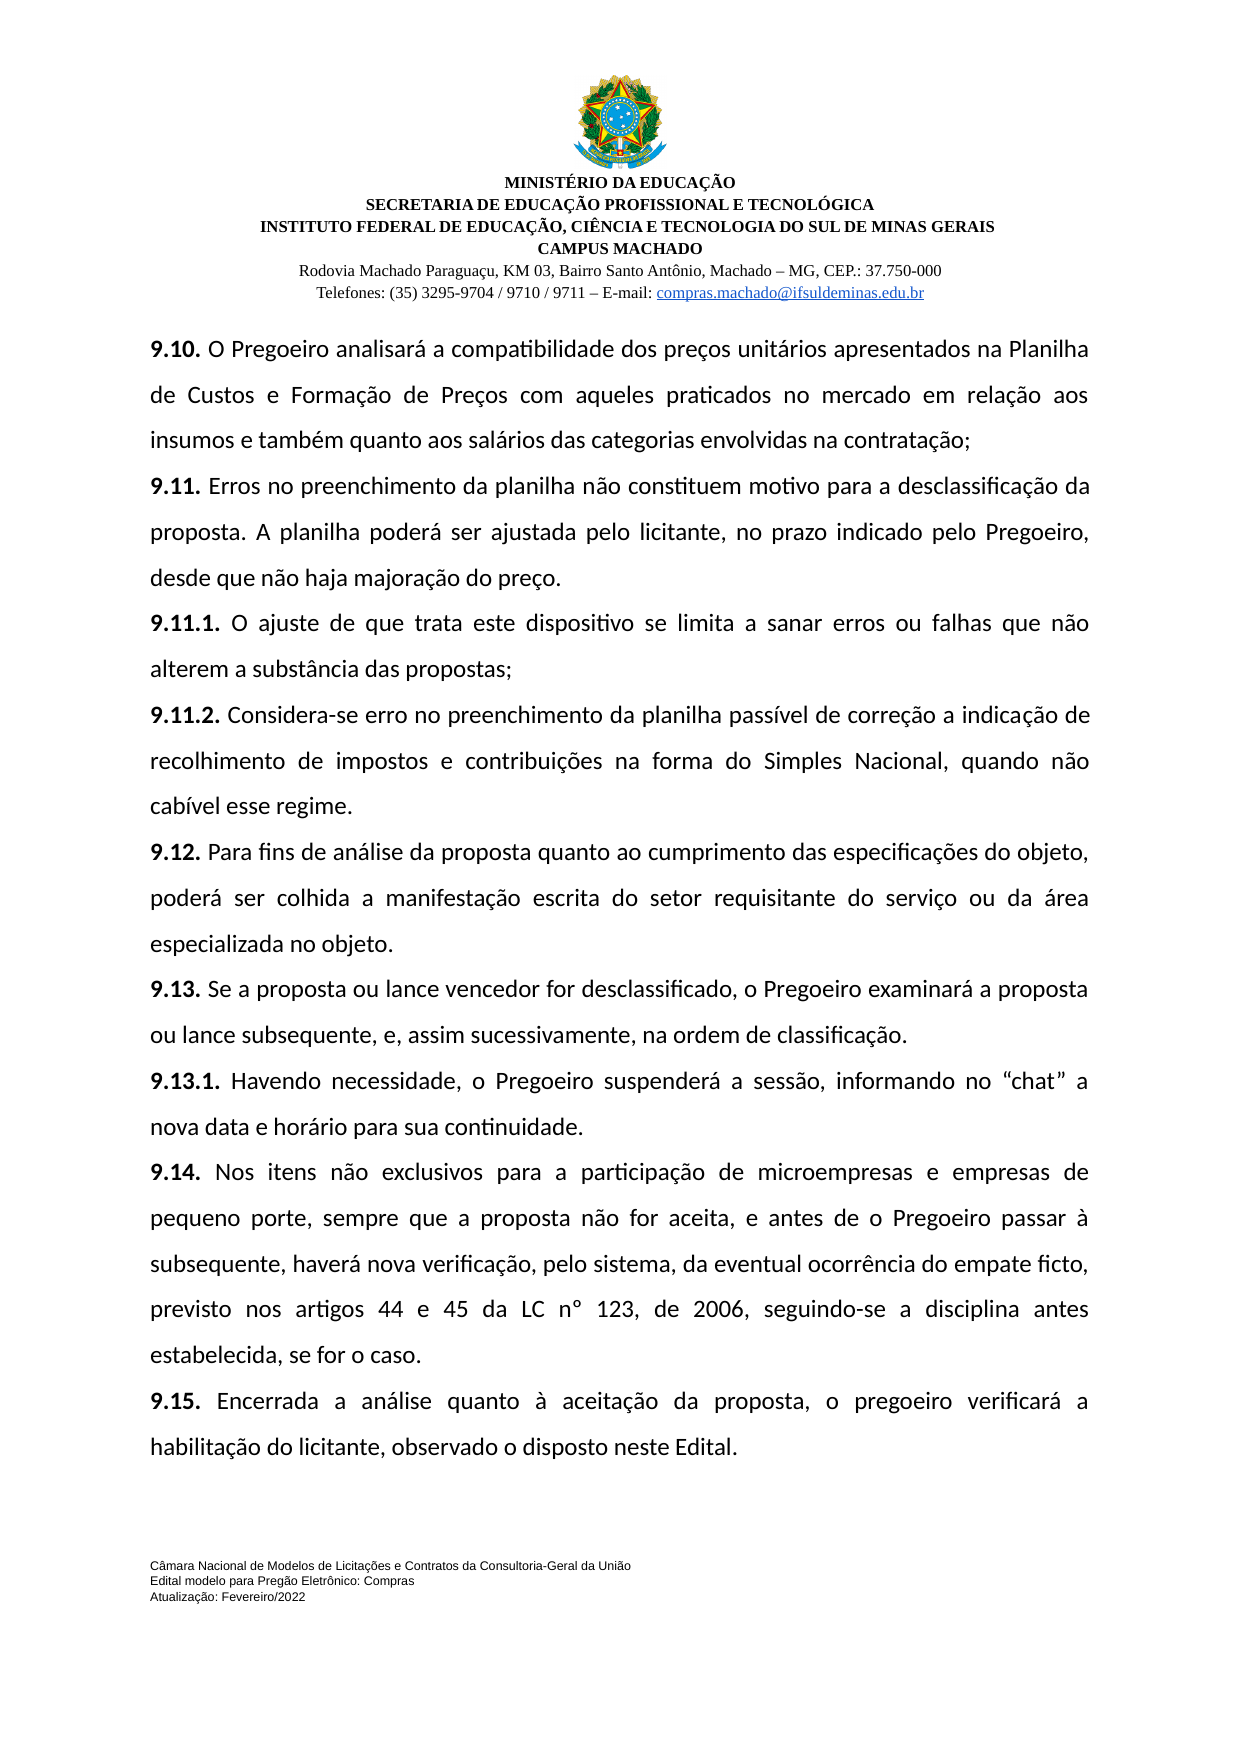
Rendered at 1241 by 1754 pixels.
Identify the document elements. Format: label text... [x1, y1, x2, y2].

text 9.11.2. Considera-se erro no preenchimento da planilha passível de correção a indicação de recolhimento de impostos e contribuições na forma do Simples Nacional, quando não cabível esse regime. [150, 699, 1090, 821]
text 9.15. Encerrada a análise quanto à aceitação da proposta, o pregoeiro verificará a habilitação do licitante, observado o disposto neste Edital. [150, 1385, 1090, 1461]
text 9.10. O Pregoeiro analisará a compatibilidade dos preços unitários apresentados na Planilha de Custos e Formação de Preços com aqueles praticados no mercado em relação aos insumos e também quanto aos salários das categorias envolvidas na contratação; [150, 333, 1090, 455]
picture [639, 150, 650, 156]
text 9.13. Se a proposta ou lance vencedor for desclassificado, o Pregoeiro examinará a proposta ou lance subsequente, e, assim sucessivamente, na ordem de classificação. [150, 973, 1090, 1050]
text 9.11. Erros no preenchimento da planilha não constituem motivo para a desclassificação da proposta. A planilha poderá ser ajustada pelo licitante, no prazo indicado pelo Pregoeiro, desde que não haja majoração do preço. [150, 470, 1090, 592]
text 9.11.1. O ajuste de que trata este dispositivo se limita a sanar erros ou falhas que não alterem a substância das propostas; [150, 608, 1090, 684]
picture [613, 164, 628, 169]
picture [573, 75, 667, 169]
text 9.12. Para fins de análise da proposta quanto ao cumprimento das especificações do objeto, poderá ser colhida a manifestação escrita do setor requisitante do serviço ou da área especializada no objeto. [150, 836, 1090, 958]
text 9.14. Nos itens não exclusivos para a participação de microempresas e empresas de pequeno porte, sempre que a proposta não for aceita, e antes de o Pregoeiro passar à subsequente, haverá nova verificação, pelo sistema, da eventual ocorrência do empate ficto, previsto nos artigos 44 e 45 da LC nº 123, de 2006, seguindo-se a disciplina antes estabelecida, se for o caso. [150, 1156, 1090, 1370]
text 9.13.1. Havendo necessidade, o Pregoeiro suspenderá a sessão, informando no “chat” a nova data e horário para sua continuidade. [150, 1065, 1090, 1141]
